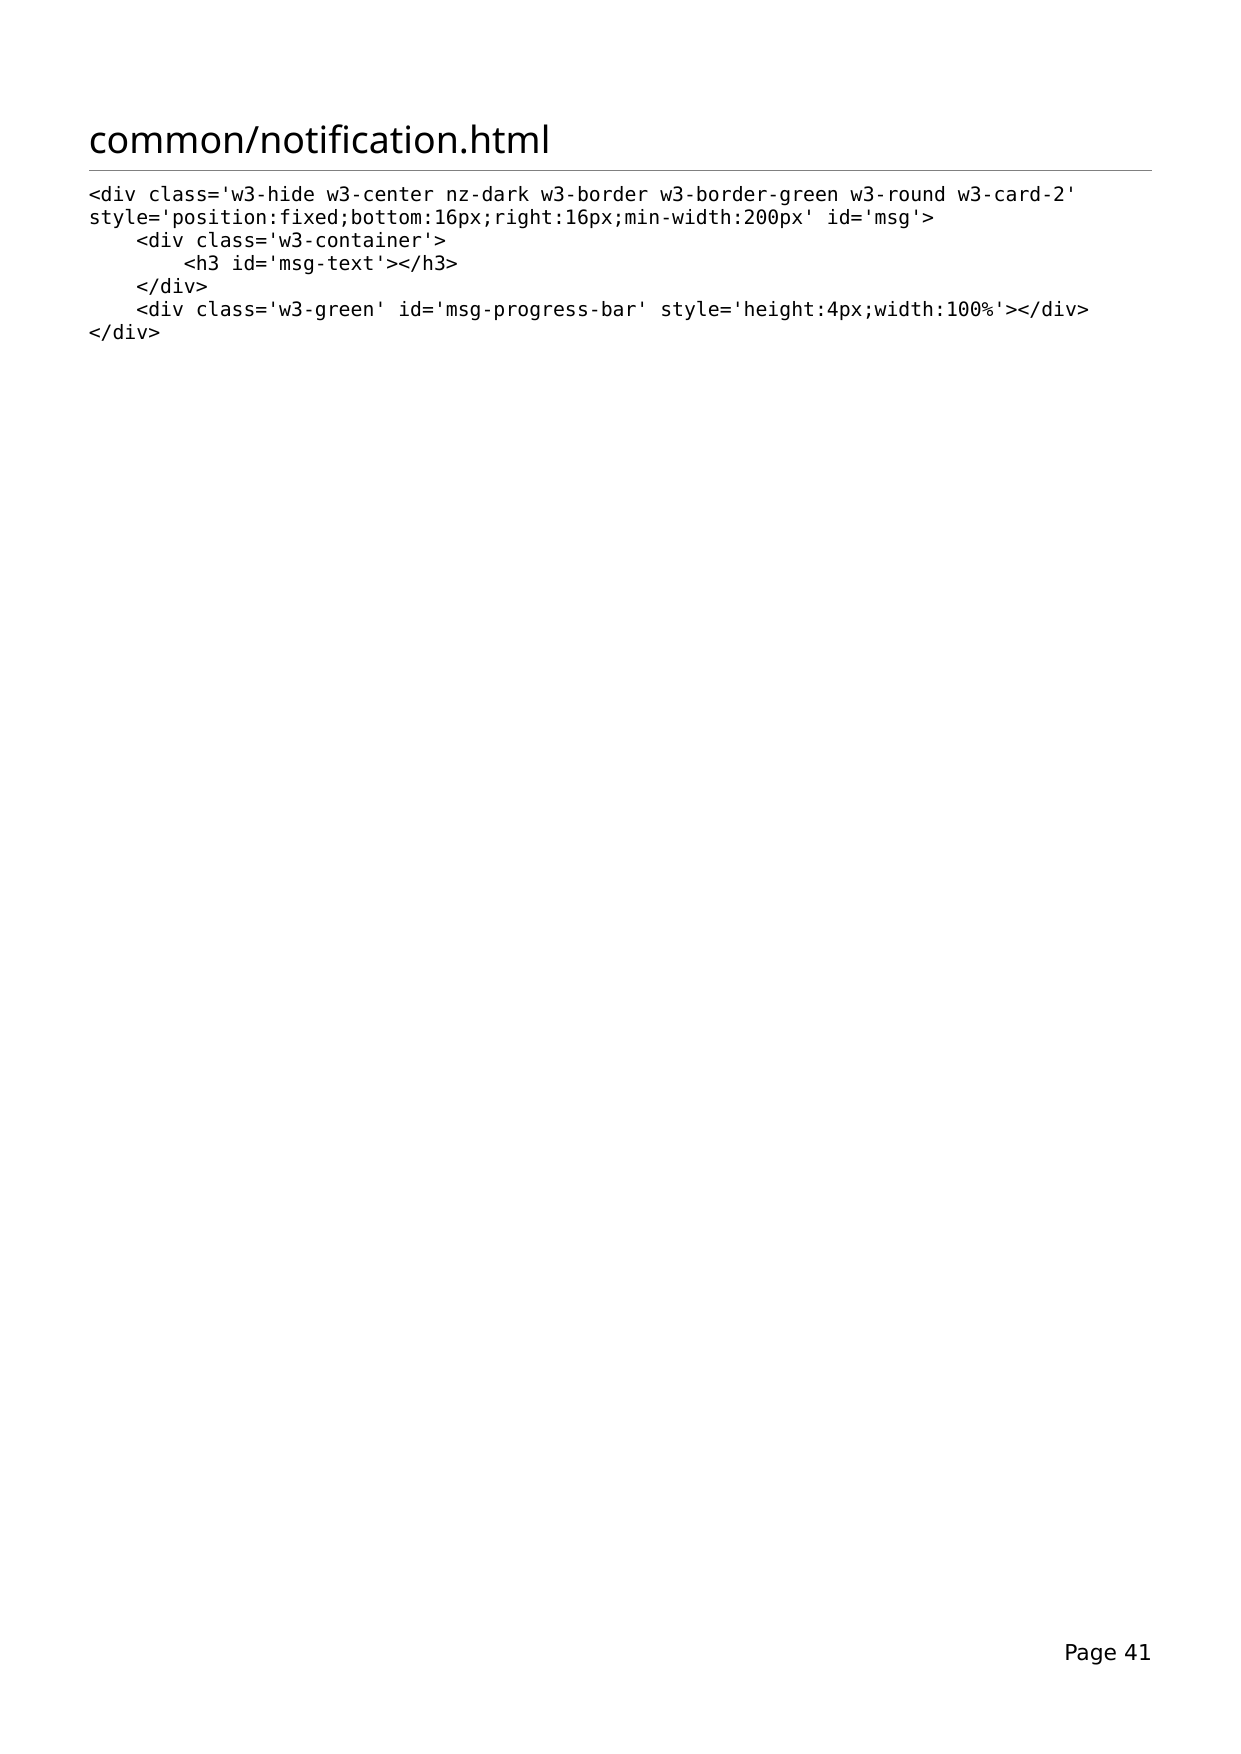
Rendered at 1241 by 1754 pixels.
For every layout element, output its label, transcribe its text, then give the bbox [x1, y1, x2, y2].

text <div class='w3-hide w3-center nz-dark w3-border w3-border-green w3-round w3-card-2' style='position:fixed;bottom:16px;right:16px;min-width:200px' id='msg'> [88, 183, 1152, 229]
text </div> [88, 275, 1152, 298]
subtitle common/notification.html [88, 113, 1152, 171]
text <div class='w3-green' id='msg-progress-bar' style='height:4px;width:100%'></div> [88, 298, 1152, 321]
text </div> [88, 321, 1152, 344]
text <div class='w3-container'> [88, 229, 1152, 252]
text <h3 id='msg-text'></h3> [88, 252, 1152, 275]
